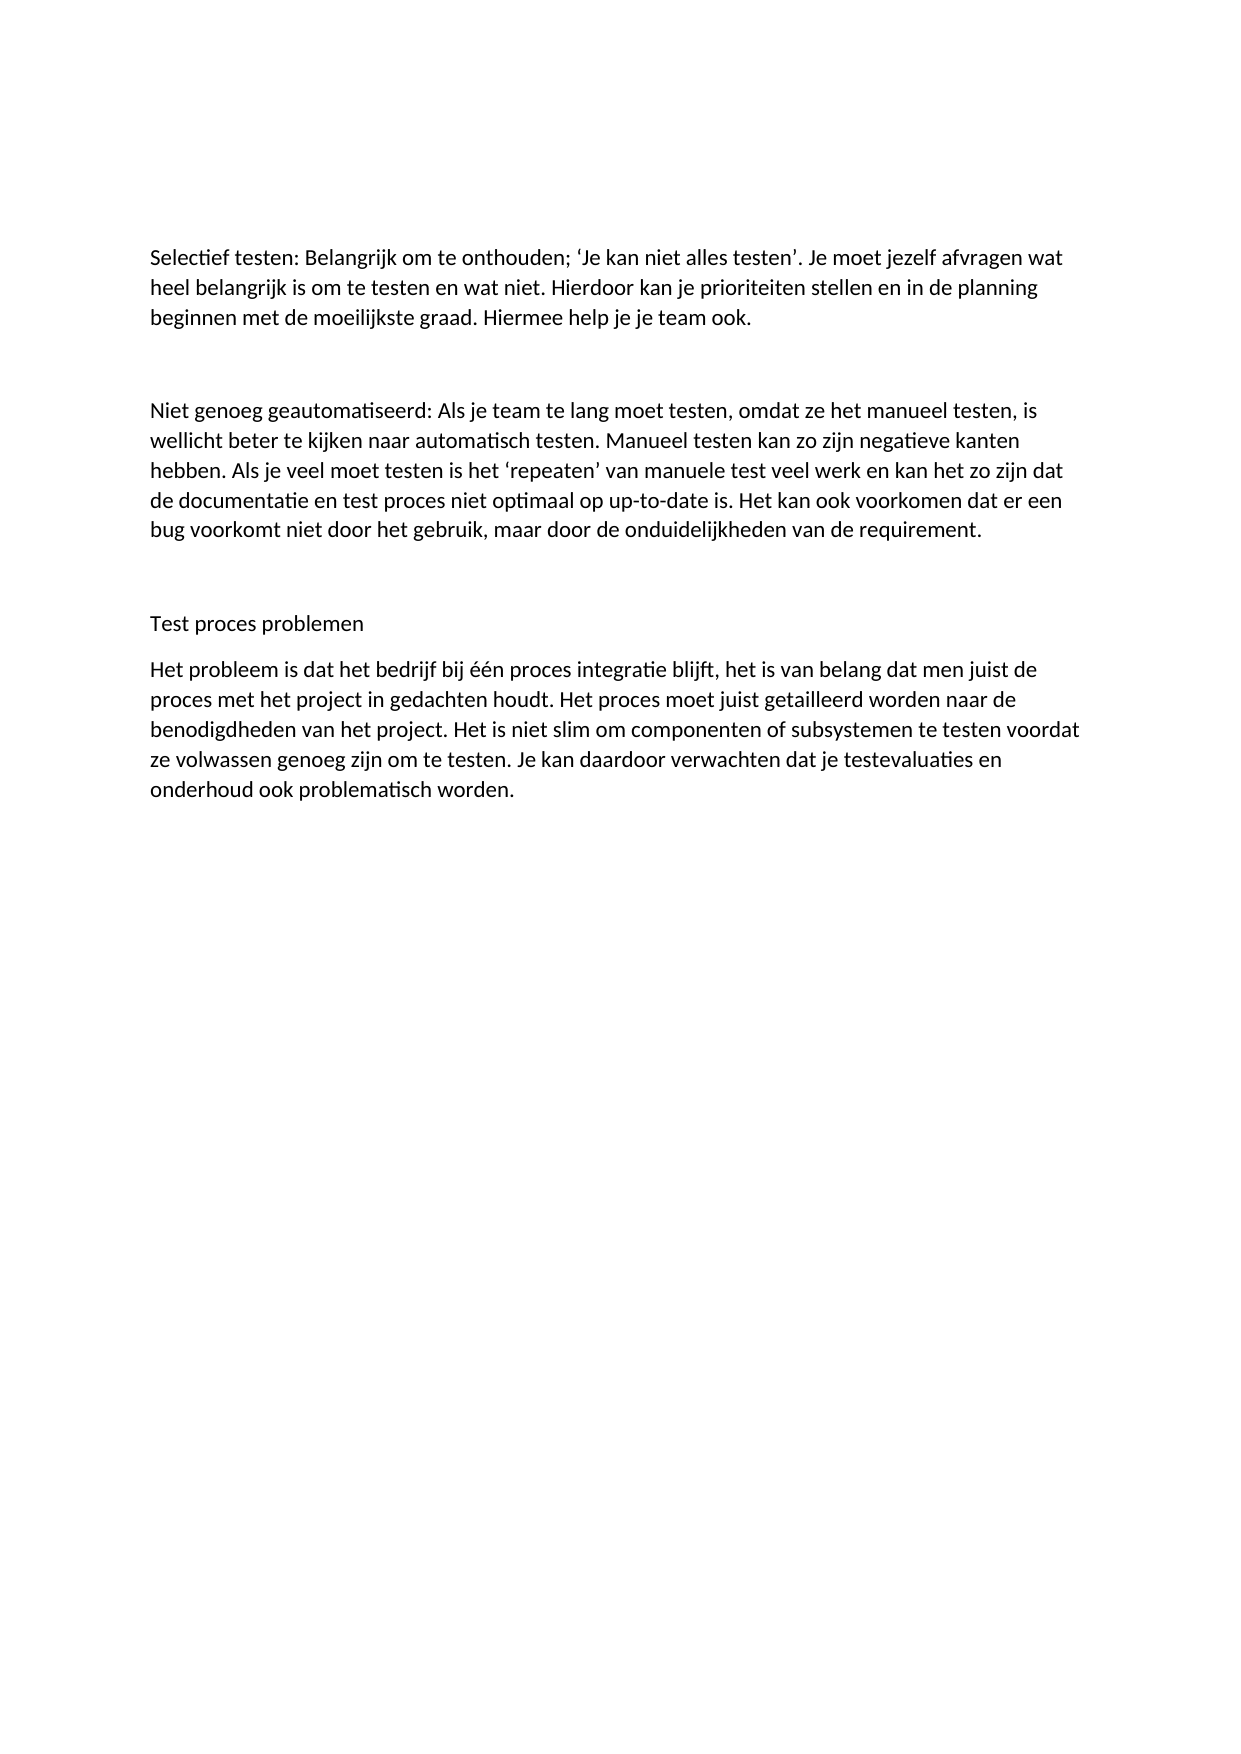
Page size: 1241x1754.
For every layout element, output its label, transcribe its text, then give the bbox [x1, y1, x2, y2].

text Niet genoeg geautomatiseerd: Als je team te lang moet testen, omdat ze het manueel testen, is wellicht beter te kijken naar automatisch testen. Manueel testen kan zo zijn negatieve kanten hebben. Als je veel moet testen is het ‘repeaten’ van manuele test veel werk en kan het zo zijn dat de documentatie en test proces niet optimaal op up-to-date is. Het kan ook voorkomen dat er een bug voorkomt niet door het gebruik, maar door de onduidelijkheden van de requirement. [150, 396, 1090, 544]
text Het probleem is dat het bedrijf bij één proces integratie blijft, het is van belang dat men juist de proces met het project in gedachten houdt. Het proces moet juist getailleerd worden naar de benodigdheden van het project. Het is niet slim om componenten of subsystemen te testen voordat ze volwassen genoeg zijn om te testen. Je kan daardoor verwachten dat je testevaluaties en onderhoud ook problematisch worden. [150, 655, 1090, 803]
text Selectief testen: Belangrijk om te onthouden; ‘Je kan niet alles testen’. Je moet jezelf afvragen wat heel belangrijk is om te testen en wat niet. Hierdoor kan je prioriteiten stellen en in de planning beginnen met de moeilijkste graad. Hiermee help je je team ook. [150, 243, 1090, 331]
text Test proces problemen [150, 609, 1090, 637]
